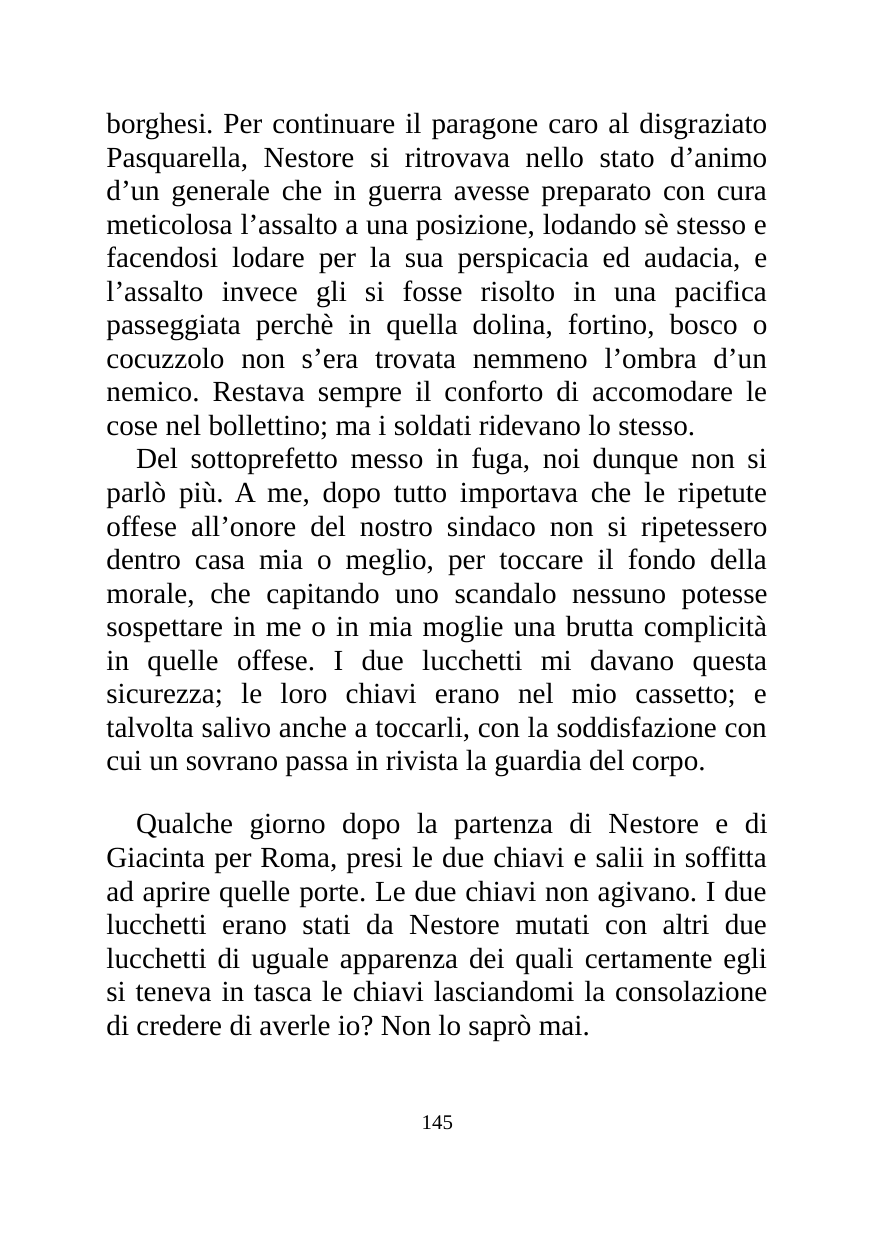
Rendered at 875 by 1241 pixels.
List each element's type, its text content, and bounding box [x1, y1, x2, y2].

text Qualche giorno dopo la partenza di Nestore e di Giacinta per Roma, presi le due chiavi e salii in soffitta ad aprire quelle porte. Le due chiavi non agivano. I due lucchetti erano stati da Nestore mutati con altri due lucchetti di uguale apparenza dei quali certamente egli si teneva in tasca le chiavi lasciandomi la consolazione di credere di averle io? Non lo saprò mai. [106, 807, 768, 1041]
text borghesi. Per continuare il paragone caro al disgraziato Pasquarella, Nestore si ritrovava nello stato d’animo d’un generale che in guerra avesse preparato con cura meticolosa l’assalto a una posizione, lodando sè stesso e facendosi lodare per la sua perspicacia ed audacia, e l’assalto invece gli si fosse risolto in una pacifica passeggiata perchè in quella dolina, fortino, bosco o cocuzzolo non s’era trovata nemmeno l’ombra d’un nemico. Restava sempre il conforto di accomodare le cose nel bollettino; ma i soldati ridevano lo stesso. [106, 106, 768, 442]
text Del sottoprefetto messo in fuga, noi dunque non si parlò più. A me, dopo tutto importava che le ripetute offese all’onore del nostro sindaco non si ripetessero dentro casa mia o meglio, per toccare il fondo della morale, che capitando uno scandalo nessuno potesse sospettare in me o in mia moglie una brutta complicità in quelle offese. I due lucchetti mi davano questa sicurezza; le loro chiavi erano nel mio cassetto; e talvolta salivo anche a toccarli, con la soddisfazione con cui un sovrano passa in rivista la guardia del corpo. [106, 442, 768, 777]
